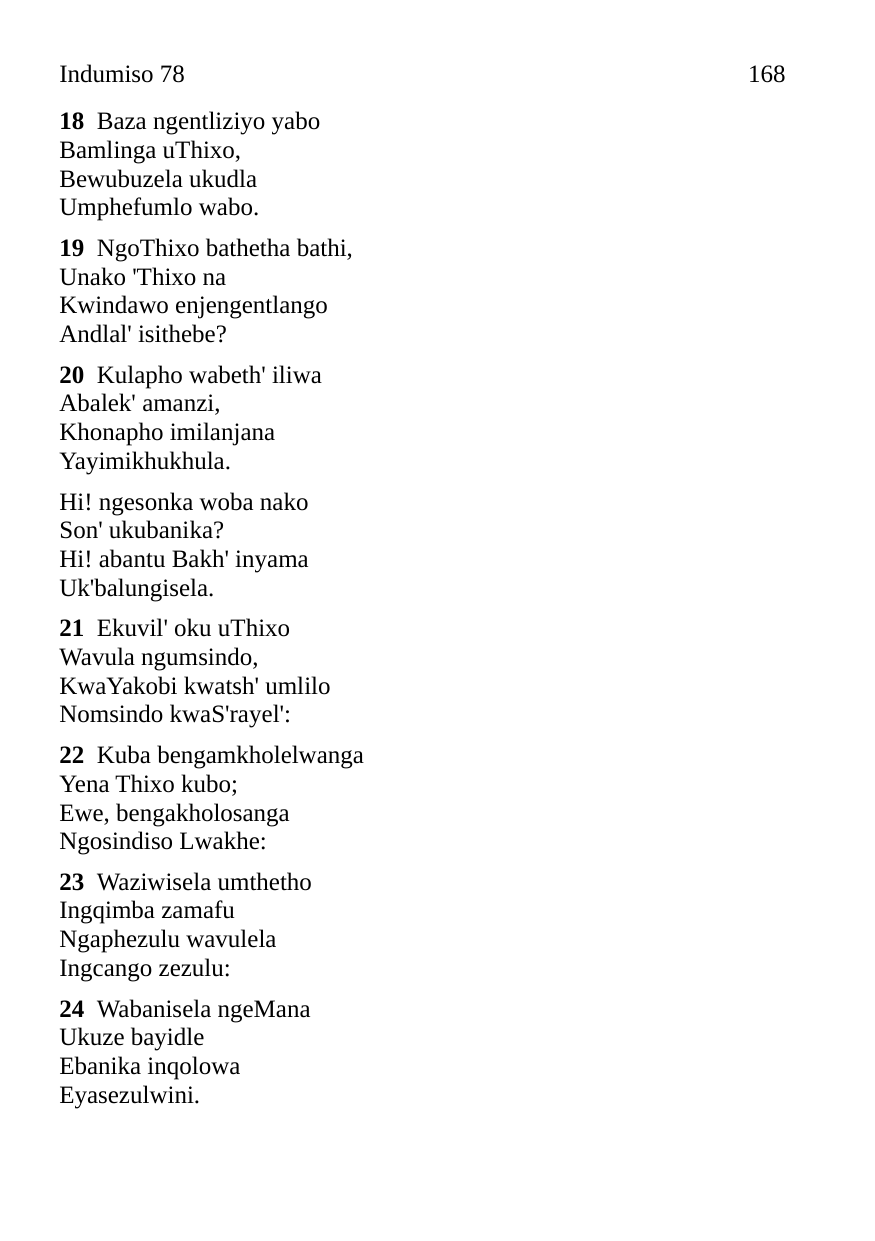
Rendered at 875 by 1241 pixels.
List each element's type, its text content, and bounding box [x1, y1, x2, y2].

text Ewe, bengakholosanga [59, 798, 786, 826]
text Yena Thixo kubo; [59, 769, 786, 798]
text 19 NgoThixo bathetha bathi, [59, 233, 786, 262]
text Hi! abantu Bakh' inyama [59, 544, 786, 573]
text Bamlinga uThixo, [59, 135, 786, 164]
text Abalek' amanzi, [59, 388, 786, 417]
text 24 Wabanisela ngeMana [59, 994, 786, 1022]
text Ukuze bayidle [59, 1022, 786, 1051]
text KwaYakobi kwatsh' umlilo [59, 671, 786, 699]
text Nomsindo kwaS'rayel': [59, 699, 786, 728]
text Khonapho imilanjana [59, 417, 786, 446]
text 18 Baza ngentliziyo yabo [59, 106, 786, 135]
text Son' ukubanika? [59, 515, 786, 544]
text Eyasezulwini. [59, 1080, 786, 1109]
text Unako 'Thixo na [59, 262, 786, 291]
text Wavula ngumsindo, [59, 642, 786, 671]
text Uk'balungisela. [59, 573, 786, 602]
text Umphefumlo wabo. [59, 192, 786, 221]
text 21 Ekuvil' oku uThixo [59, 613, 786, 642]
text 20 Kulapho wabeth' iliwa [59, 360, 786, 388]
text 23 Waziwisela umthetho [59, 867, 786, 896]
text Ngosindiso Lwakhe: [59, 826, 786, 855]
text Hi! ngesonka woba nako [59, 487, 786, 515]
text Yayimikhukhula. [59, 446, 786, 475]
text Andlal' isithebe? [59, 319, 786, 348]
text Kwindawo enjengentlango [59, 291, 786, 319]
text Ebanika inqolowa [59, 1051, 786, 1080]
text Bewubuzela ukudla [59, 164, 786, 192]
text Ngaphezulu wavulela [59, 924, 786, 953]
text Ingcango zezulu: [59, 953, 786, 982]
text 22 Kuba bengamkholelwanga [59, 740, 786, 769]
text Ingqimba zamafu [59, 896, 786, 924]
